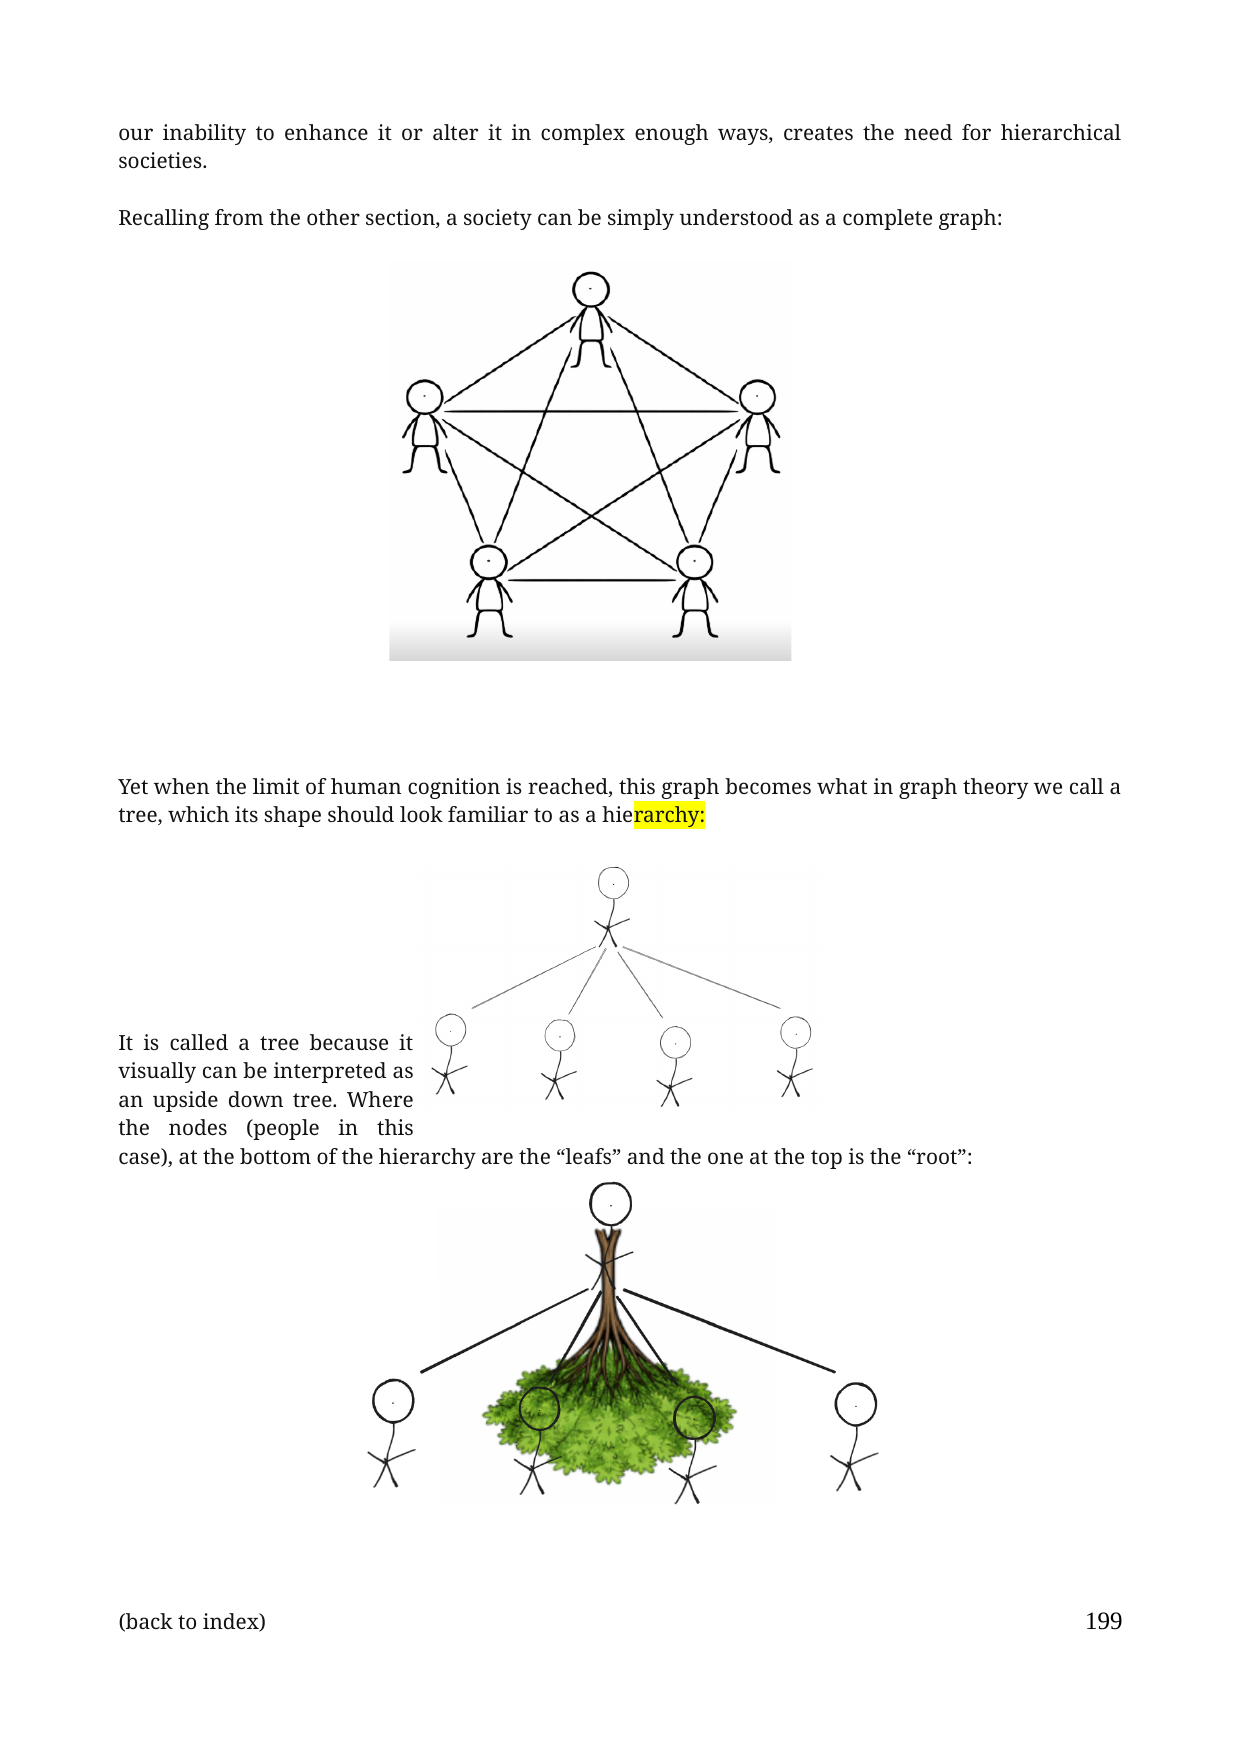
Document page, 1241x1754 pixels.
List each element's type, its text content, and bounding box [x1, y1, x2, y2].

text Yet when the limit of human cognition is reached, this graph becomes what in graph theory we call a tree, which its shape should look familiar to as a hierarchy: [118, 772, 1122, 829]
picture [346, 1170, 894, 1529]
text our inability to enhance it or alter it in complex enough ways, creates the need for hierarchical societies. [118, 118, 1122, 175]
picture [413, 857, 827, 1115]
text It is called a tree because it visually can be interpreted as an upside down tree. Where the nodes (people in this case), at the bottom of the hierarchy are the “leafs” and the one at the top is the “root”: [118, 1028, 1122, 1170]
text Recalling from the other section, a society can be simply understood as a complete graph: [118, 203, 1122, 232]
picture [389, 260, 792, 661]
